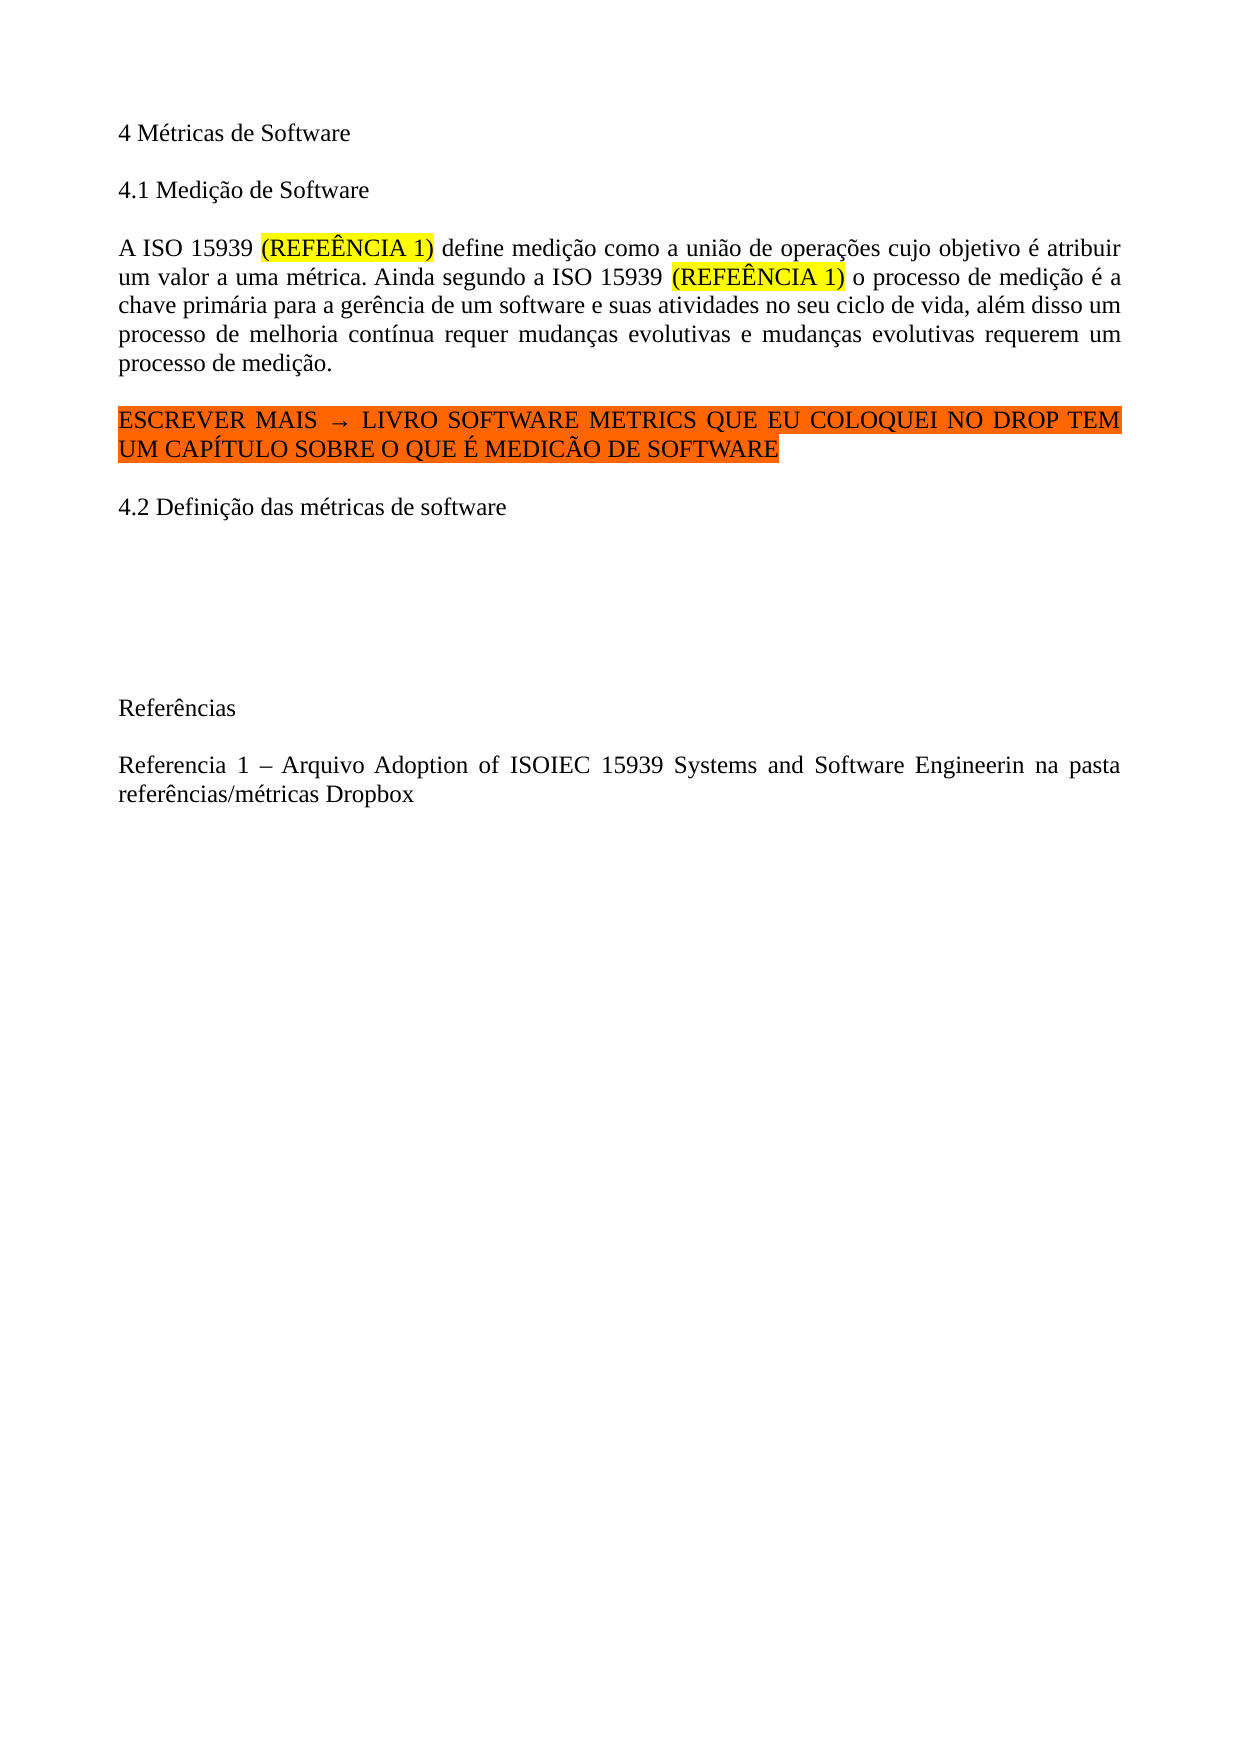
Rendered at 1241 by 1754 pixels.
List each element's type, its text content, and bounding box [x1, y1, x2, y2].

text A ISO 15939 (REFEÊNCIA 1) define medição como a união de operações cujo objetivo é atribuir um valor a uma métrica. Ainda segundo a ISO 15939 (REFEÊNCIA 1) o processo de medição é a chave primária para a gerência de um software e suas atividades no seu ciclo de vida, além disso um processo de melhoria contínua requer mudanças evolutivas e mudanças evolutivas requerem um processo de medição. [118, 233, 1122, 377]
text 4.1 Medição de Software [118, 176, 1122, 204]
text 4.2 Definição das métricas de software [118, 492, 1122, 521]
text Referências [118, 693, 1122, 722]
text ESCREVER MAIS → LIVRO SOFTWARE METRICS QUE EU COLOQUEI NO DROP TEM UM CAPÍTULO SOBRE O QUE É MEDICÃO DE SOFTWARE [118, 406, 1122, 463]
text Referencia 1 – Arquivo Adoption of ISOIEC 15939 Systems and Software Engineerin na pasta referências/métricas Dropbox [118, 751, 1122, 808]
text 4 Métricas de Software [118, 118, 1122, 147]
